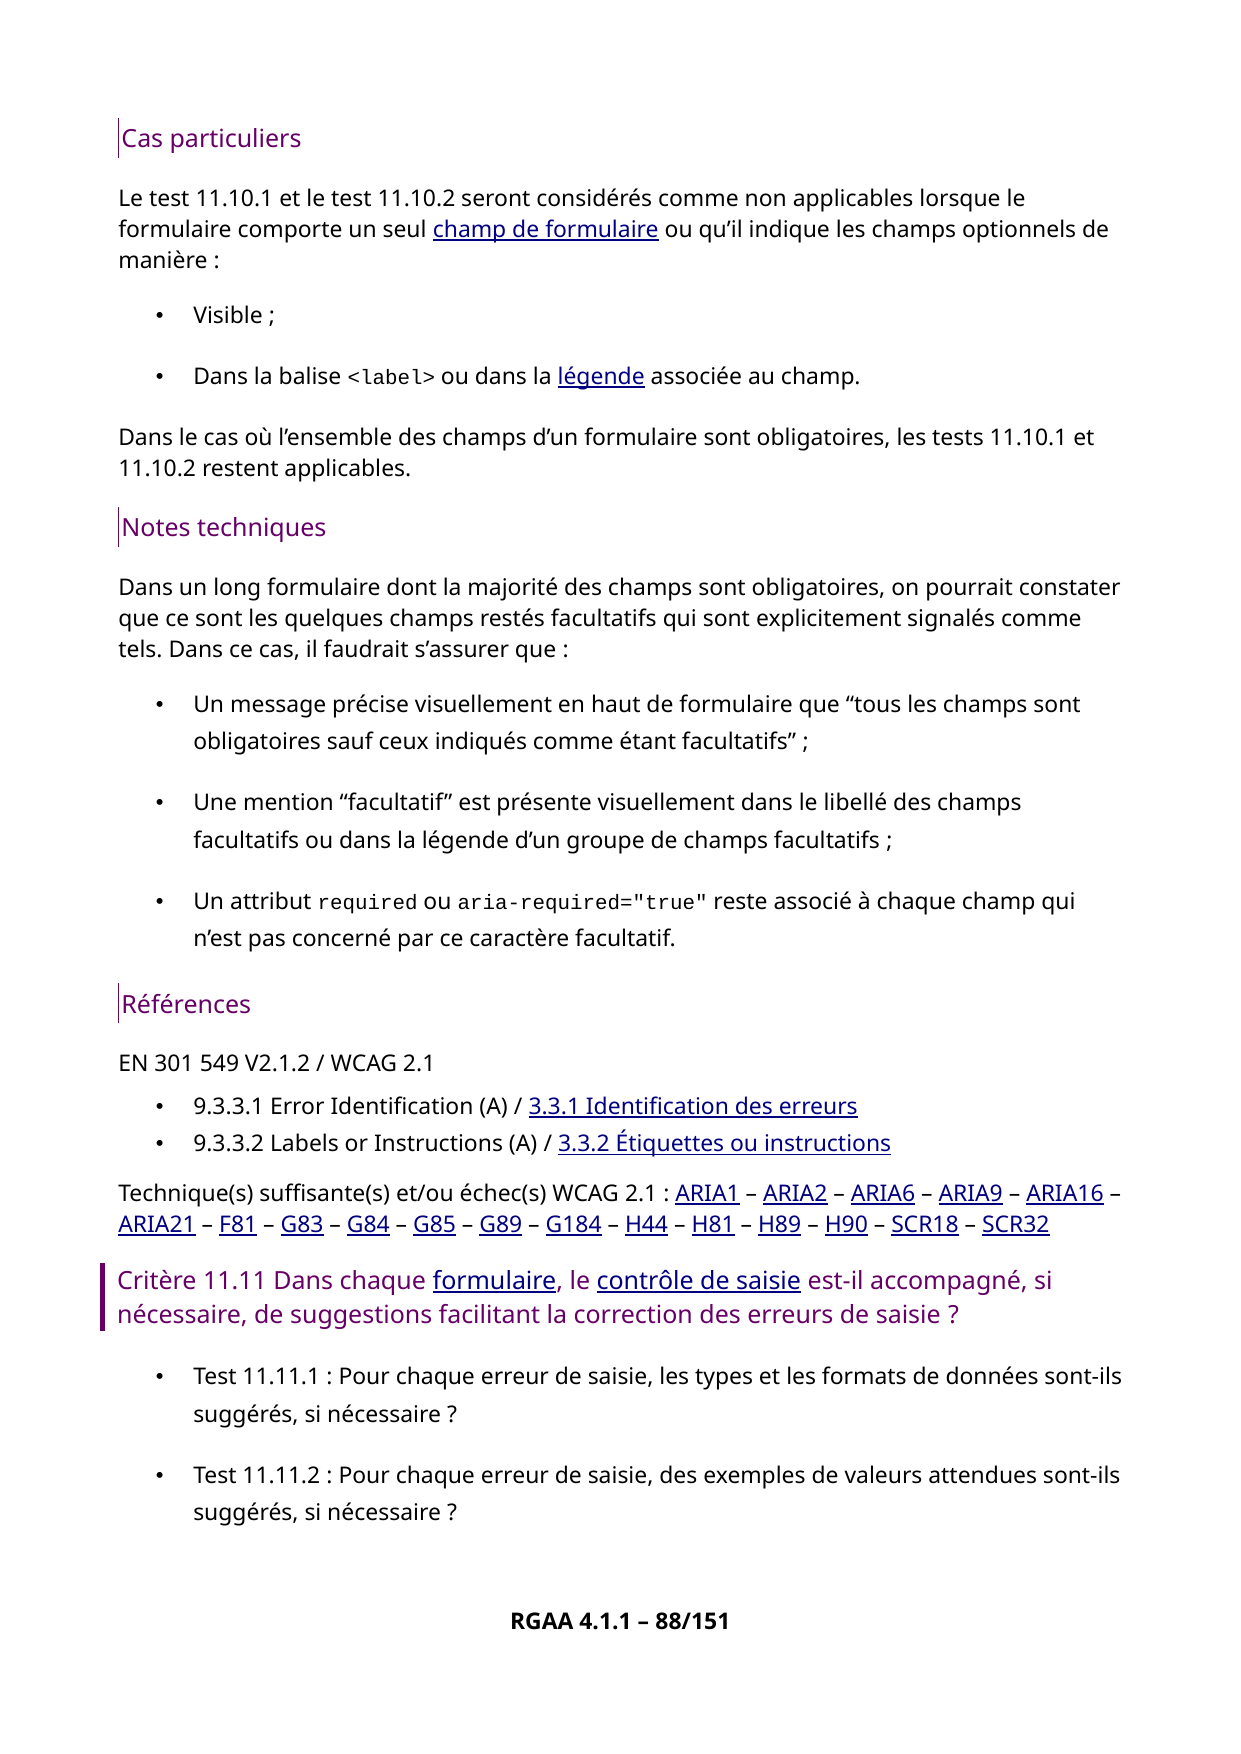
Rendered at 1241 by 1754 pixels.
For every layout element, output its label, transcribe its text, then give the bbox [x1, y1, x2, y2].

list Un attribut required ou aria-required="true" reste associé à chaque champ qui n’est pas concerné par ce caractère facultatif. [156, 885, 1122, 953]
list 9.3.3.1 Error Identification (A) / 3.3.1 Identification des erreurs [156, 1090, 1122, 1121]
subtitle Cas particuliers [119, 118, 1122, 158]
text Le test 11.10.1 et le test 11.10.2 seront considérés comme non applicables lorsque le formulaire comporte un seul champ de formulaire ou qu’il indique les champs optionnels de manière : [118, 182, 1122, 275]
list Visible ; [156, 299, 1122, 330]
text Dans le cas où l’ensemble des champs d’un formulaire sont obligatoires, les tests 11.10.1 et 11.10.2 restent applicables. [118, 421, 1122, 483]
list Dans la balise <label> ou dans la légende associée au champ. [156, 360, 1122, 391]
subtitle Références [119, 983, 1122, 1023]
list Une mention “facultatif” est présente visuellement dans le libellé des champs facultatifs ou dans la légende d’un groupe de champs facultatifs ; [156, 786, 1122, 855]
list Un message précise visuellement en haut de formulaire que “tous les champs sont obligatoires sauf ceux indiqués comme étant facultatifs” ; [156, 688, 1122, 756]
list Test 11.11.2 : Pour chaque erreur de saisie, des exemples de valeurs attendues sont-ils suggérés, si nécessaire ? [156, 1459, 1122, 1527]
list Test 11.11.1 : Pour chaque erreur de saisie, les types et les formats de données sont-ils suggérés, si nécessaire ? [156, 1360, 1122, 1429]
subtitle Critère 11.11 Dans chaque formulaire, le contrôle de saisie est-il accompagné, si nécessaire, de suggestions facilitant la correction des erreurs de saisie ? [105, 1263, 1122, 1331]
text EN 301 549 V2.1.2 / WCAG 2.1 [118, 1047, 1122, 1078]
text Technique(s) suffisante(s) et/ou échec(s) WCAG 2.1 : ARIA1 – ARIA2 – ARIA6 – ARIA9 – ARIA16 – ARIA21 – F81 – G83 – G84 – G85 – G89 – G184 – H44 – H81 – H89 – H90 – SCR18 – SCR32 [118, 1177, 1122, 1239]
subtitle Notes techniques [119, 507, 1122, 547]
list 9.3.3.2 Labels or Instructions (A) / 3.3.2 Étiquettes ou instructions [156, 1127, 1122, 1158]
text Dans un long formulaire dont la majorité des champs sont obligatoires, on pourrait constater que ce sont les quelques champs restés facultatifs qui sont explicitement signalés comme tels. Dans ce cas, il faudrait s’assurer que : [118, 570, 1122, 664]
